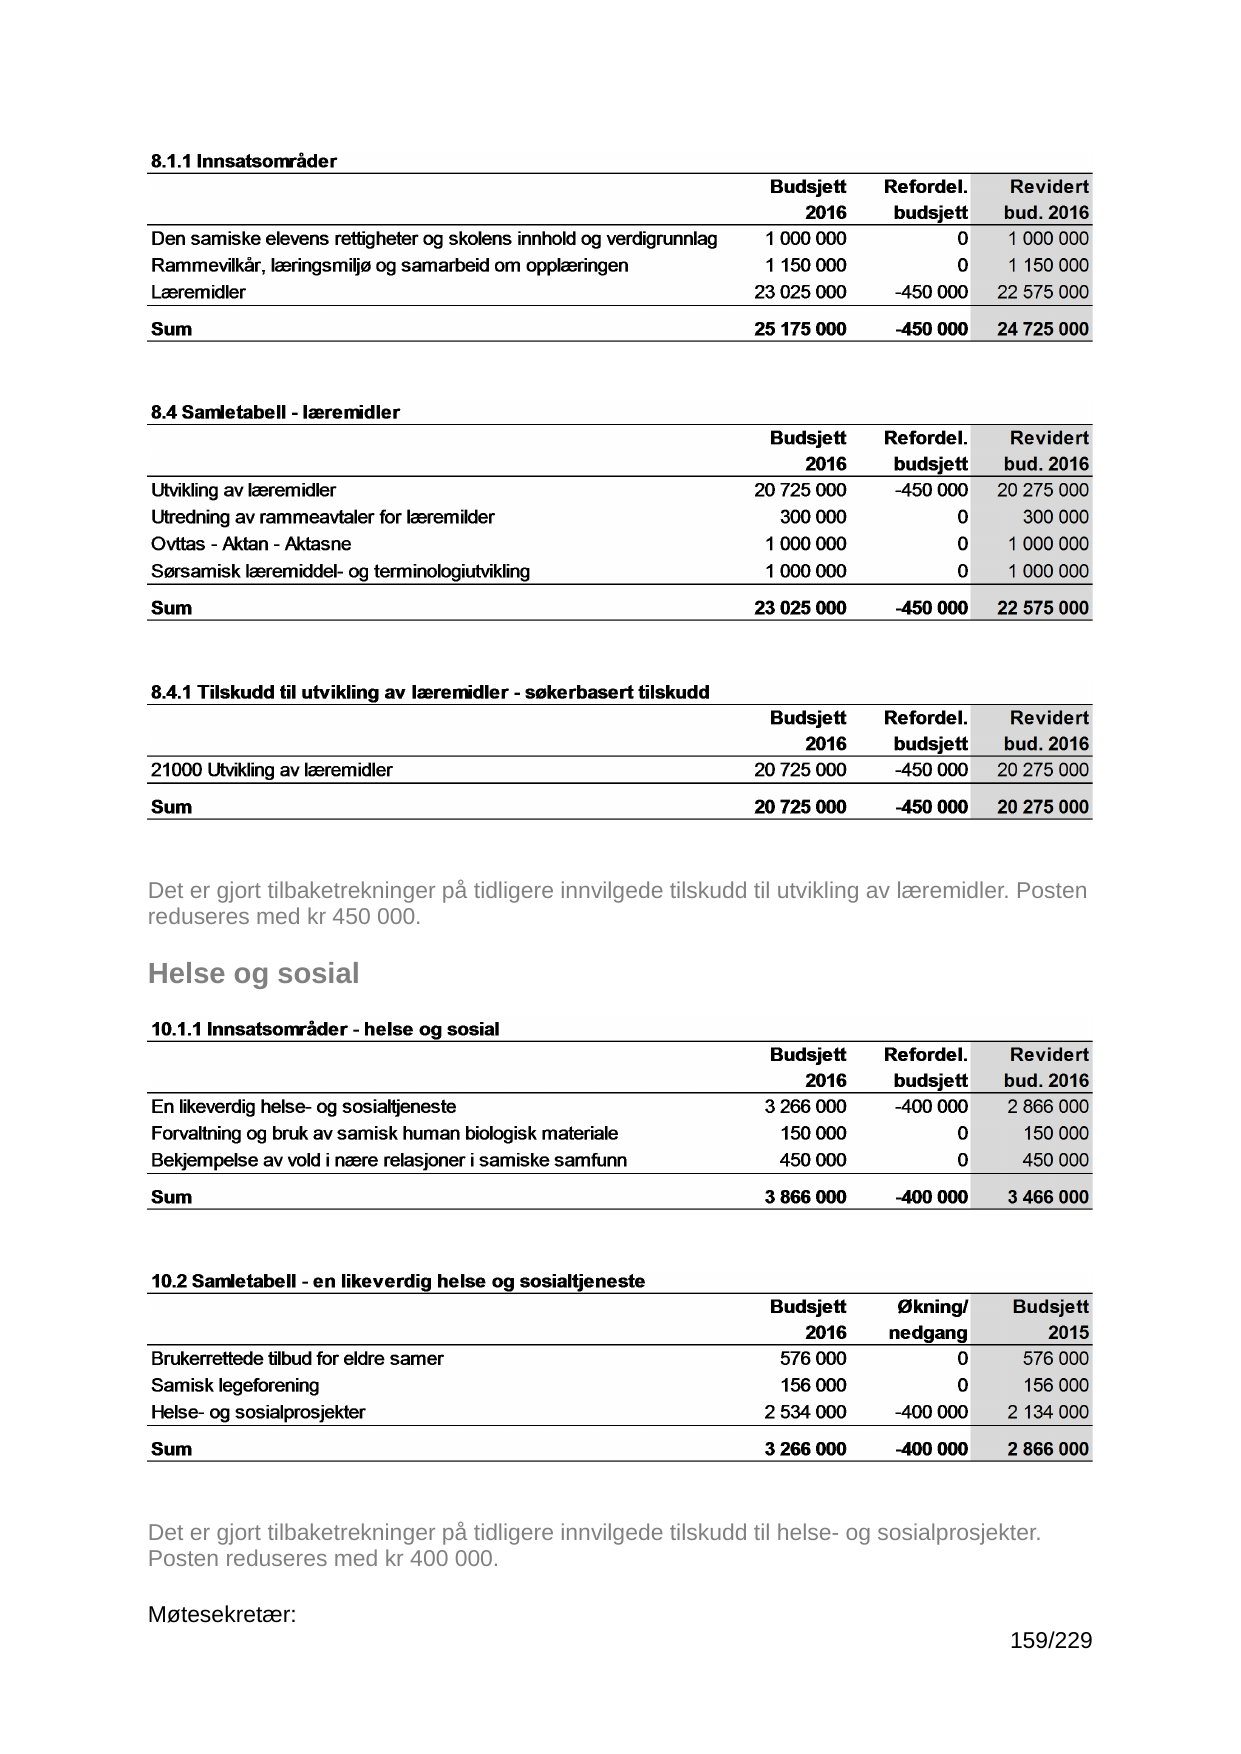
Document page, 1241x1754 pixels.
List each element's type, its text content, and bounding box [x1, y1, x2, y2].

picture [147, 147, 1093, 342]
picture [147, 1015, 1093, 1210]
picture [147, 398, 1093, 621]
table_header Det er gjort tilbaketrekninger på tidligere innvilgede tilskudd til utvikling av læremidler. Posten reduseres med kr 450 000. Helse og sosial Det er gjort tilbaketrekninger på tidligere innvilgede tilskudd til helse- og sosialprosjekter. Posten reduseres med kr 400 000. [136, 148, 1104, 1598]
picture [147, 678, 1093, 820]
picture [147, 1267, 1093, 1462]
